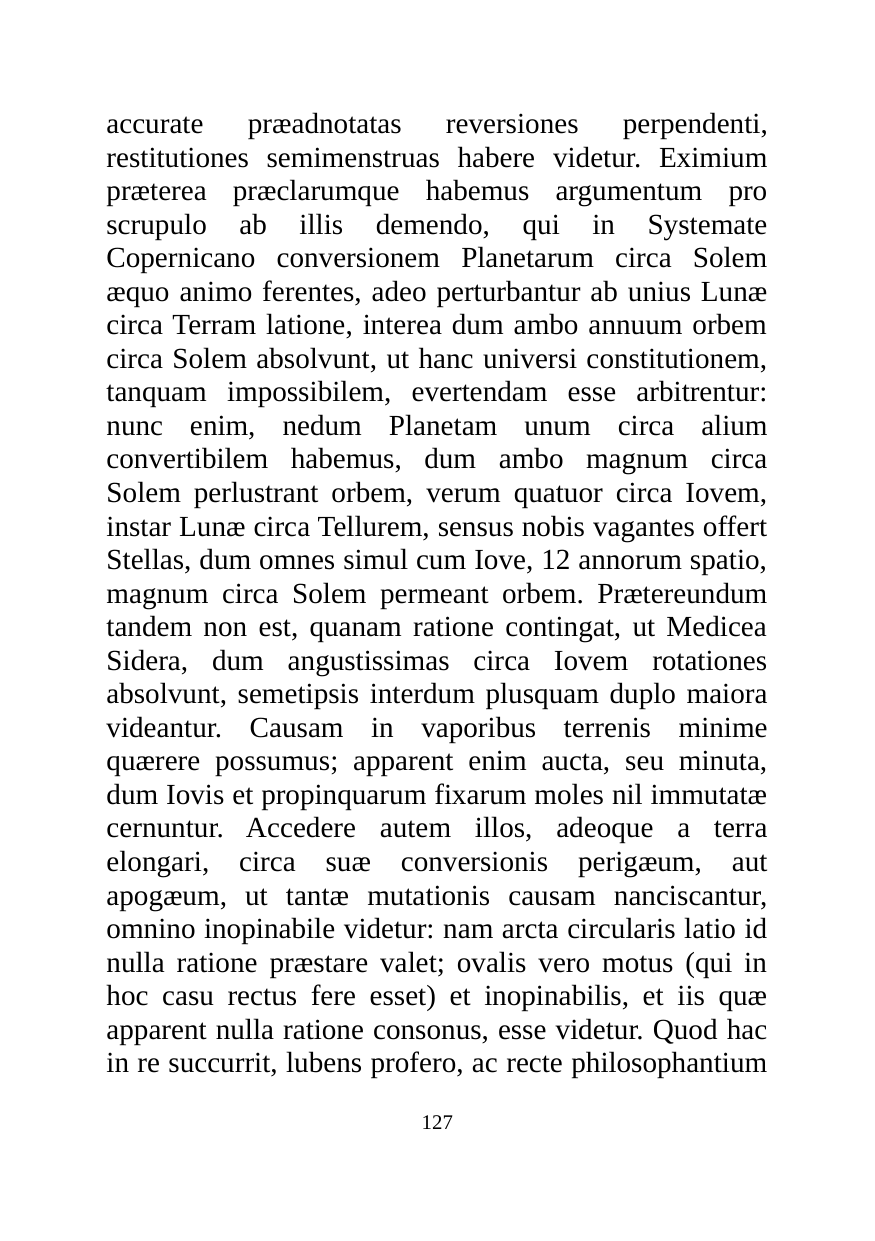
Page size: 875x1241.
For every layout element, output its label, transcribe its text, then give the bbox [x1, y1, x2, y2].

text accurate præadnotatas reversiones perpendenti, restitutiones semimenstruas habere videtur. Eximium præterea præclarumque habemus argumentum pro scrupulo ab illis demendo, qui in Systemate Copernicano conversionem Planetarum circa Solem æquo animo ferentes, adeo perturbantur ab unius Lunæ circa Terram latione, interea dum ambo annuum orbem circa Solem absolvunt, ut hanc universi constitutionem, tanquam impossibilem, evertendam esse arbitrentur: nunc enim, nedum Planetam unum circa alium convertibilem habemus, dum ambo magnum circa Solem perlustrant orbem, verum quatuor circa Iovem, instar Lunæ circa Tellurem, sensus nobis vagantes offert Stellas, dum omnes simul cum Iove, 12 annorum spatio, magnum circa Solem permeant orbem. Prætereundum tandem non est, quanam ratione contingat, ut Medicea Sidera, dum angustissimas circa Iovem rotationes absolvunt, semetipsis interdum plusquam duplo maiora videantur. Causam in vaporibus terrenis minime quærere possumus; apparent enim aucta, seu minuta, dum Iovis et propinquarum fixarum moles nil immutatæ cernuntur. Accedere autem illos, adeoque a terra elongari, circa suæ conversionis perigæum, aut apogæum, ut tantæ mutationis causam nanciscantur, omnino inopinabile videtur: nam arcta circularis latio id nulla ratione præstare valet; ovalis vero motus (qui in hoc casu rectus fere esset) et inopinabilis, et iis quæ apparent nulla ratione consonus, esse videtur. Quod hac in re succurrit, lubens profero, ac recte philosophantium [106, 106, 768, 1079]
